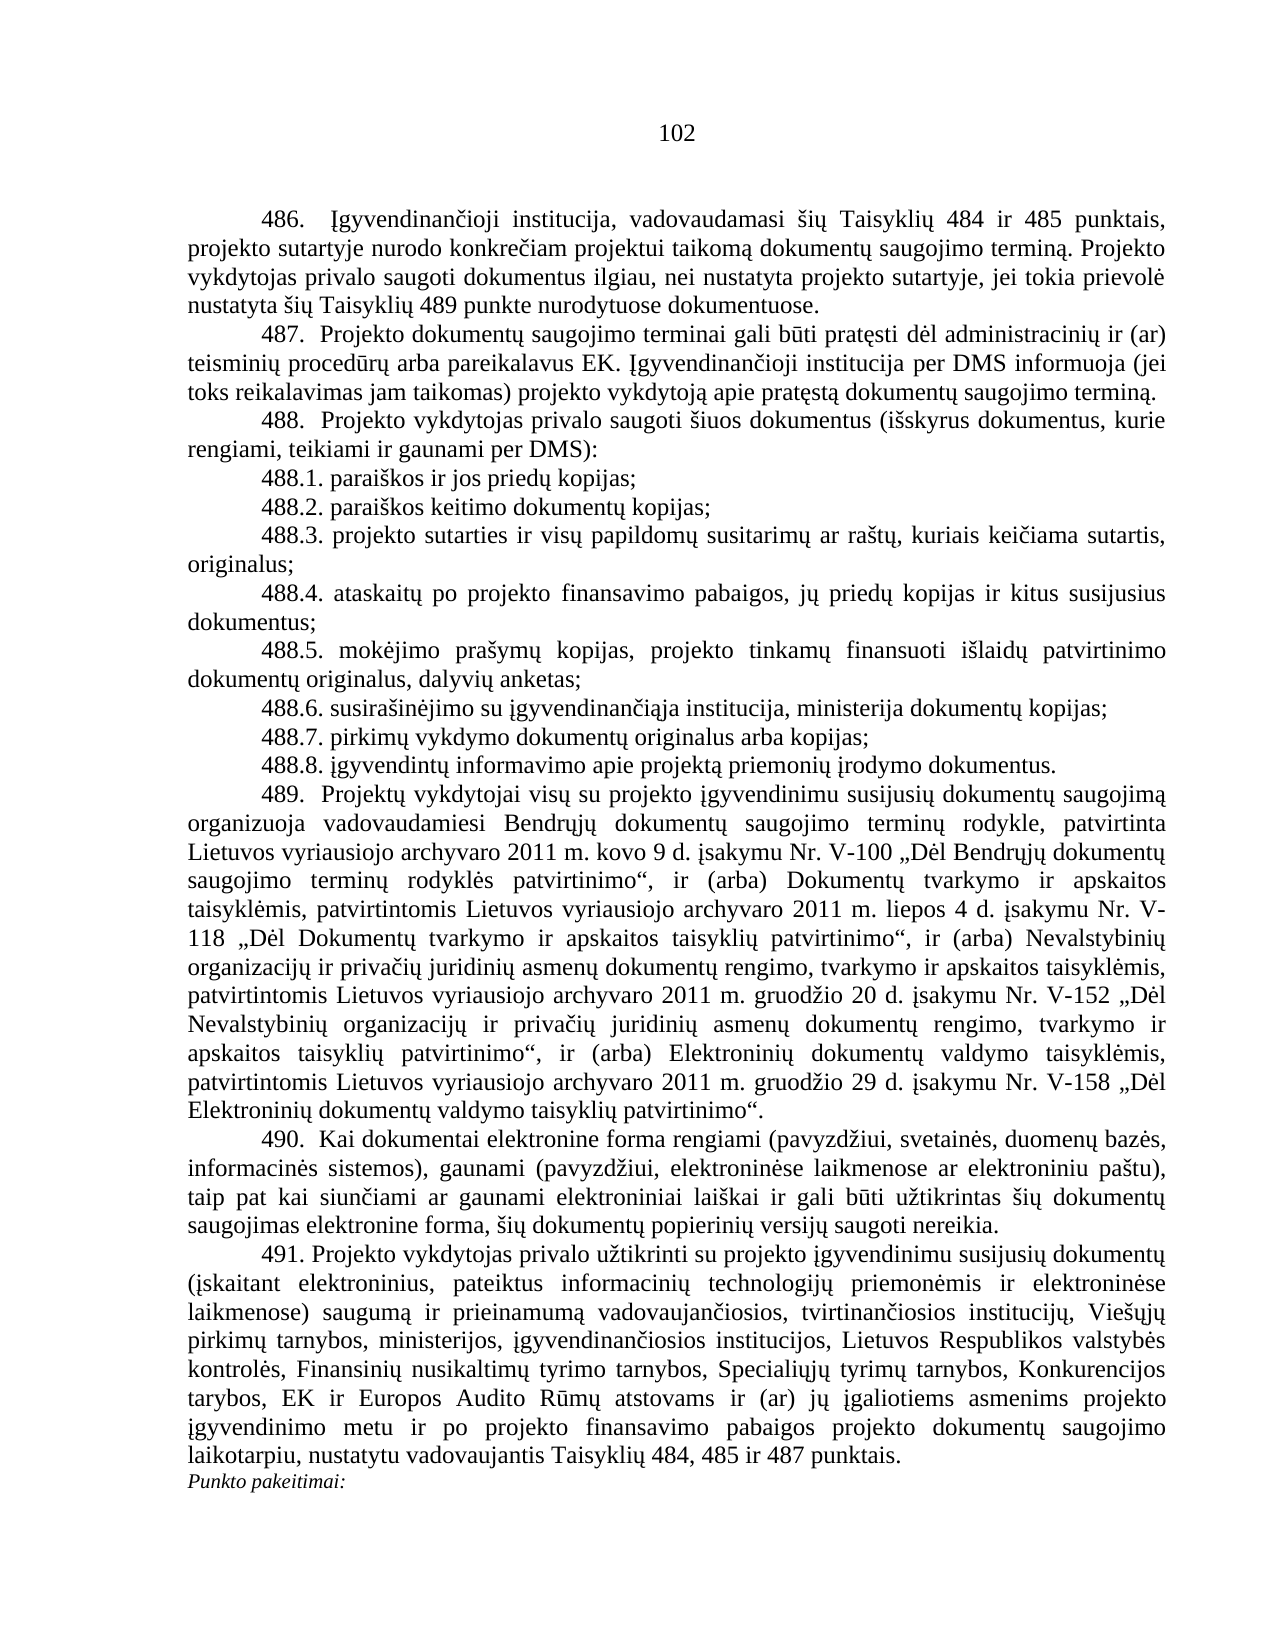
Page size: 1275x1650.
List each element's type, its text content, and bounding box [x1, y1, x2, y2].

text 488.7. pirkimų vykdymo dokumentų originalus arba kopijas; [187, 722, 1167, 751]
text 489. Projektų vykdytojai visų su projekto įgyvendinimu susijusių dokumentų saugojimą organizuoja vadovaudamiesi Bendrųjų dokumentų saugojimo terminų rodykle, patvirtinta Lietuvos vyriausiojo archyvaro 2011 m. kovo 9 d. įsakymu Nr. V-100 „Dėl Bendrųjų dokumentų saugojimo terminų rodyklės patvirtinimo“, ir (arba) Dokumentų tvarkymo ir apskaitos taisyklėmis, patvirtintomis Lietuvos vyriausiojo archyvaro 2011 m. liepos 4 d. įsakymu Nr. V-118 „Dėl Dokumentų tvarkymo ir apskaitos taisyklių patvirtinimo“, ir (arba) Nevalstybinių organizacijų ir privačių juridinių asmenų dokumentų rengimo, tvarkymo ir apskaitos taisyklėmis, patvirtintomis Lietuvos vyriausiojo archyvaro 2011 m. gruodžio 20 d. įsakymu Nr. V-152 „Dėl Nevalstybinių organizacijų ir privačių juridinių asmenų dokumentų rengimo, tvarkymo ir apskaitos taisyklių patvirtinimo“, ir (arba) Elektroninių dokumentų valdymo taisyklėmis, patvirtintomis Lietuvos vyriausiojo archyvaro 2011 m. gruodžio 29 d. įsakymu Nr. V-158 „Dėl Elektroninių dokumentų valdymo taisyklių patvirtinimo“. [187, 779, 1167, 1124]
text 488.1. paraiškos ir jos priedų kopijas; [187, 463, 1167, 492]
text 488.4. ataskaitų po projekto finansavimo pabaigos, jų priedų kopijas ir kitus susijusius dokumentus; [187, 578, 1167, 636]
text 488.6. susirašinėjimo su įgyvendinančiąja institucija, ministerija dokumentų kopijas; [187, 693, 1167, 722]
text 486. Įgyvendinančioji institucija, vadovaudamasi šių Taisyklių 484 ir 485 punktais, projekto sutartyje nurodo konkrečiam projektui taikomą dokumentų saugojimo terminą. Projekto vykdytojas privalo saugoti dokumentus ilgiau, nei nustatyta projekto sutartyje, jei tokia prievolė nustatyta šių Taisyklių 489 punkte nurodytuose dokumentuose. [187, 204, 1167, 319]
text 488.5. mokėjimo prašymų kopijas, projekto tinkamų finansuoti išlaidų patvirtinimo dokumentų originalus, dalyvių anketas; [187, 636, 1167, 693]
text Punkto pakeitimai: [187, 1469, 1167, 1493]
text 488.2. paraiškos keitimo dokumentų kopijas; [187, 492, 1167, 521]
text 490. Kai dokumentai elektronine forma rengiami (pavyzdžiui, svetainės, duomenų bazės, informacinės sistemos), gaunami (pavyzdžiui, elektroninėse laikmenose ar elektroniniu paštu), taip pat kai siunčiami ar gaunami elektroniniai laiškai ir gali būti užtikrintas šių dokumentų saugojimas elektronine forma, šių dokumentų popierinių versijų saugoti nereikia. [187, 1124, 1167, 1239]
text 487. Projekto dokumentų saugojimo terminai gali būti pratęsti dėl administracinių ir (ar) teisminių procedūrų arba pareikalavus EK. Įgyvendinančioji institucija per DMS informuoja (jei toks reikalavimas jam taikomas) projekto vykdytoją apie pratęstą dokumentų saugojimo terminą. [187, 319, 1167, 406]
text 488. Projekto vykdytojas privalo saugoti šiuos dokumentus (išskyrus dokumentus, kurie rengiami, teikiami ir gaunami per DMS): [187, 406, 1167, 463]
text 491. Projekto vykdytojas privalo užtikrinti su projekto įgyvendinimu susijusių dokumentų (įskaitant elektroninius, pateiktus informacinių technologijų priemonėmis ir elektroninėse laikmenose) saugumą ir prieinamumą vadovaujančiosios, tvirtinančiosios institucijų, Viešųjų pirkimų tarnybos, ministerijos, įgyvendinančiosios institucijos, Lietuvos Respublikos valstybės kontrolės, Finansinių nusikaltimų tyrimo tarnybos, Specialiųjų tyrimų tarnybos, Konkurencijos tarybos, EK ir Europos Audito Rūmų atstovams ir (ar) jų įgaliotiems asmenims projekto įgyvendinimo metu ir po projekto finansavimo pabaigos projekto dokumentų saugojimo laikotarpiu, nustatytu vadovaujantis Taisyklių 484, 485 ir 487 punktais. [187, 1239, 1167, 1469]
text 488.8. įgyvendintų informavimo apie projektą priemonių įrodymo dokumentus. [187, 751, 1167, 779]
text 488.3. projekto sutarties ir visų papildomų susitarimų ar raštų, kuriais keičiama sutartis, originalus; [187, 521, 1167, 578]
